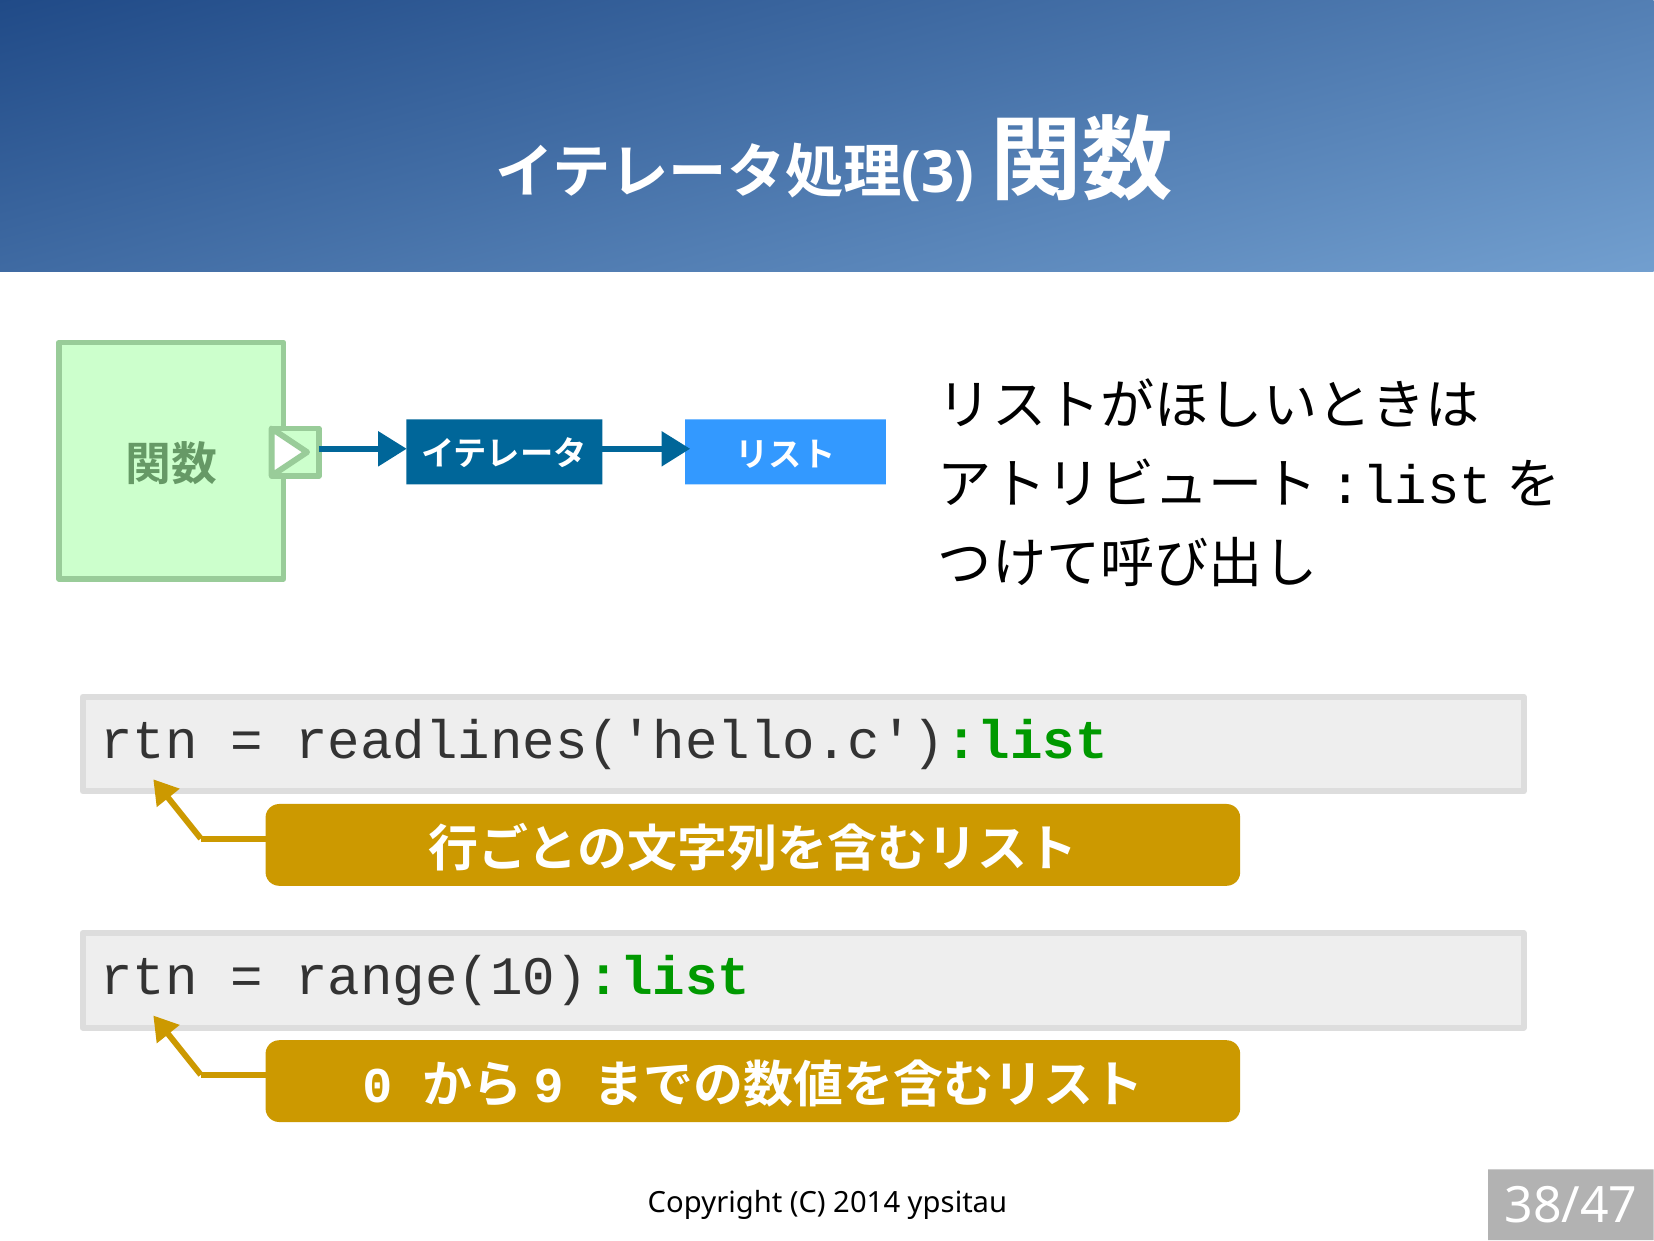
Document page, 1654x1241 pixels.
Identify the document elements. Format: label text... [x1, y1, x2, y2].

text_box イテレータ [406, 419, 603, 485]
text_box rtn = readlines('hello.c'):list [82, 696, 1524, 792]
text_box リストがほしいときは アトリビュート :list を つけて呼び出し [923, 354, 1583, 614]
text_box rtn = range(10):list [82, 933, 1524, 1028]
title イテレータ処理(3) 関数 [66, 49, 1603, 257]
text_box [271, 428, 319, 476]
text_box リスト [685, 419, 886, 485]
text_box 関数 [59, 342, 284, 579]
text_box 0 から 9 までの数値を含むリスト [265, 1040, 1241, 1123]
text_box 行ごとの文字列を含むリスト [265, 803, 1241, 886]
